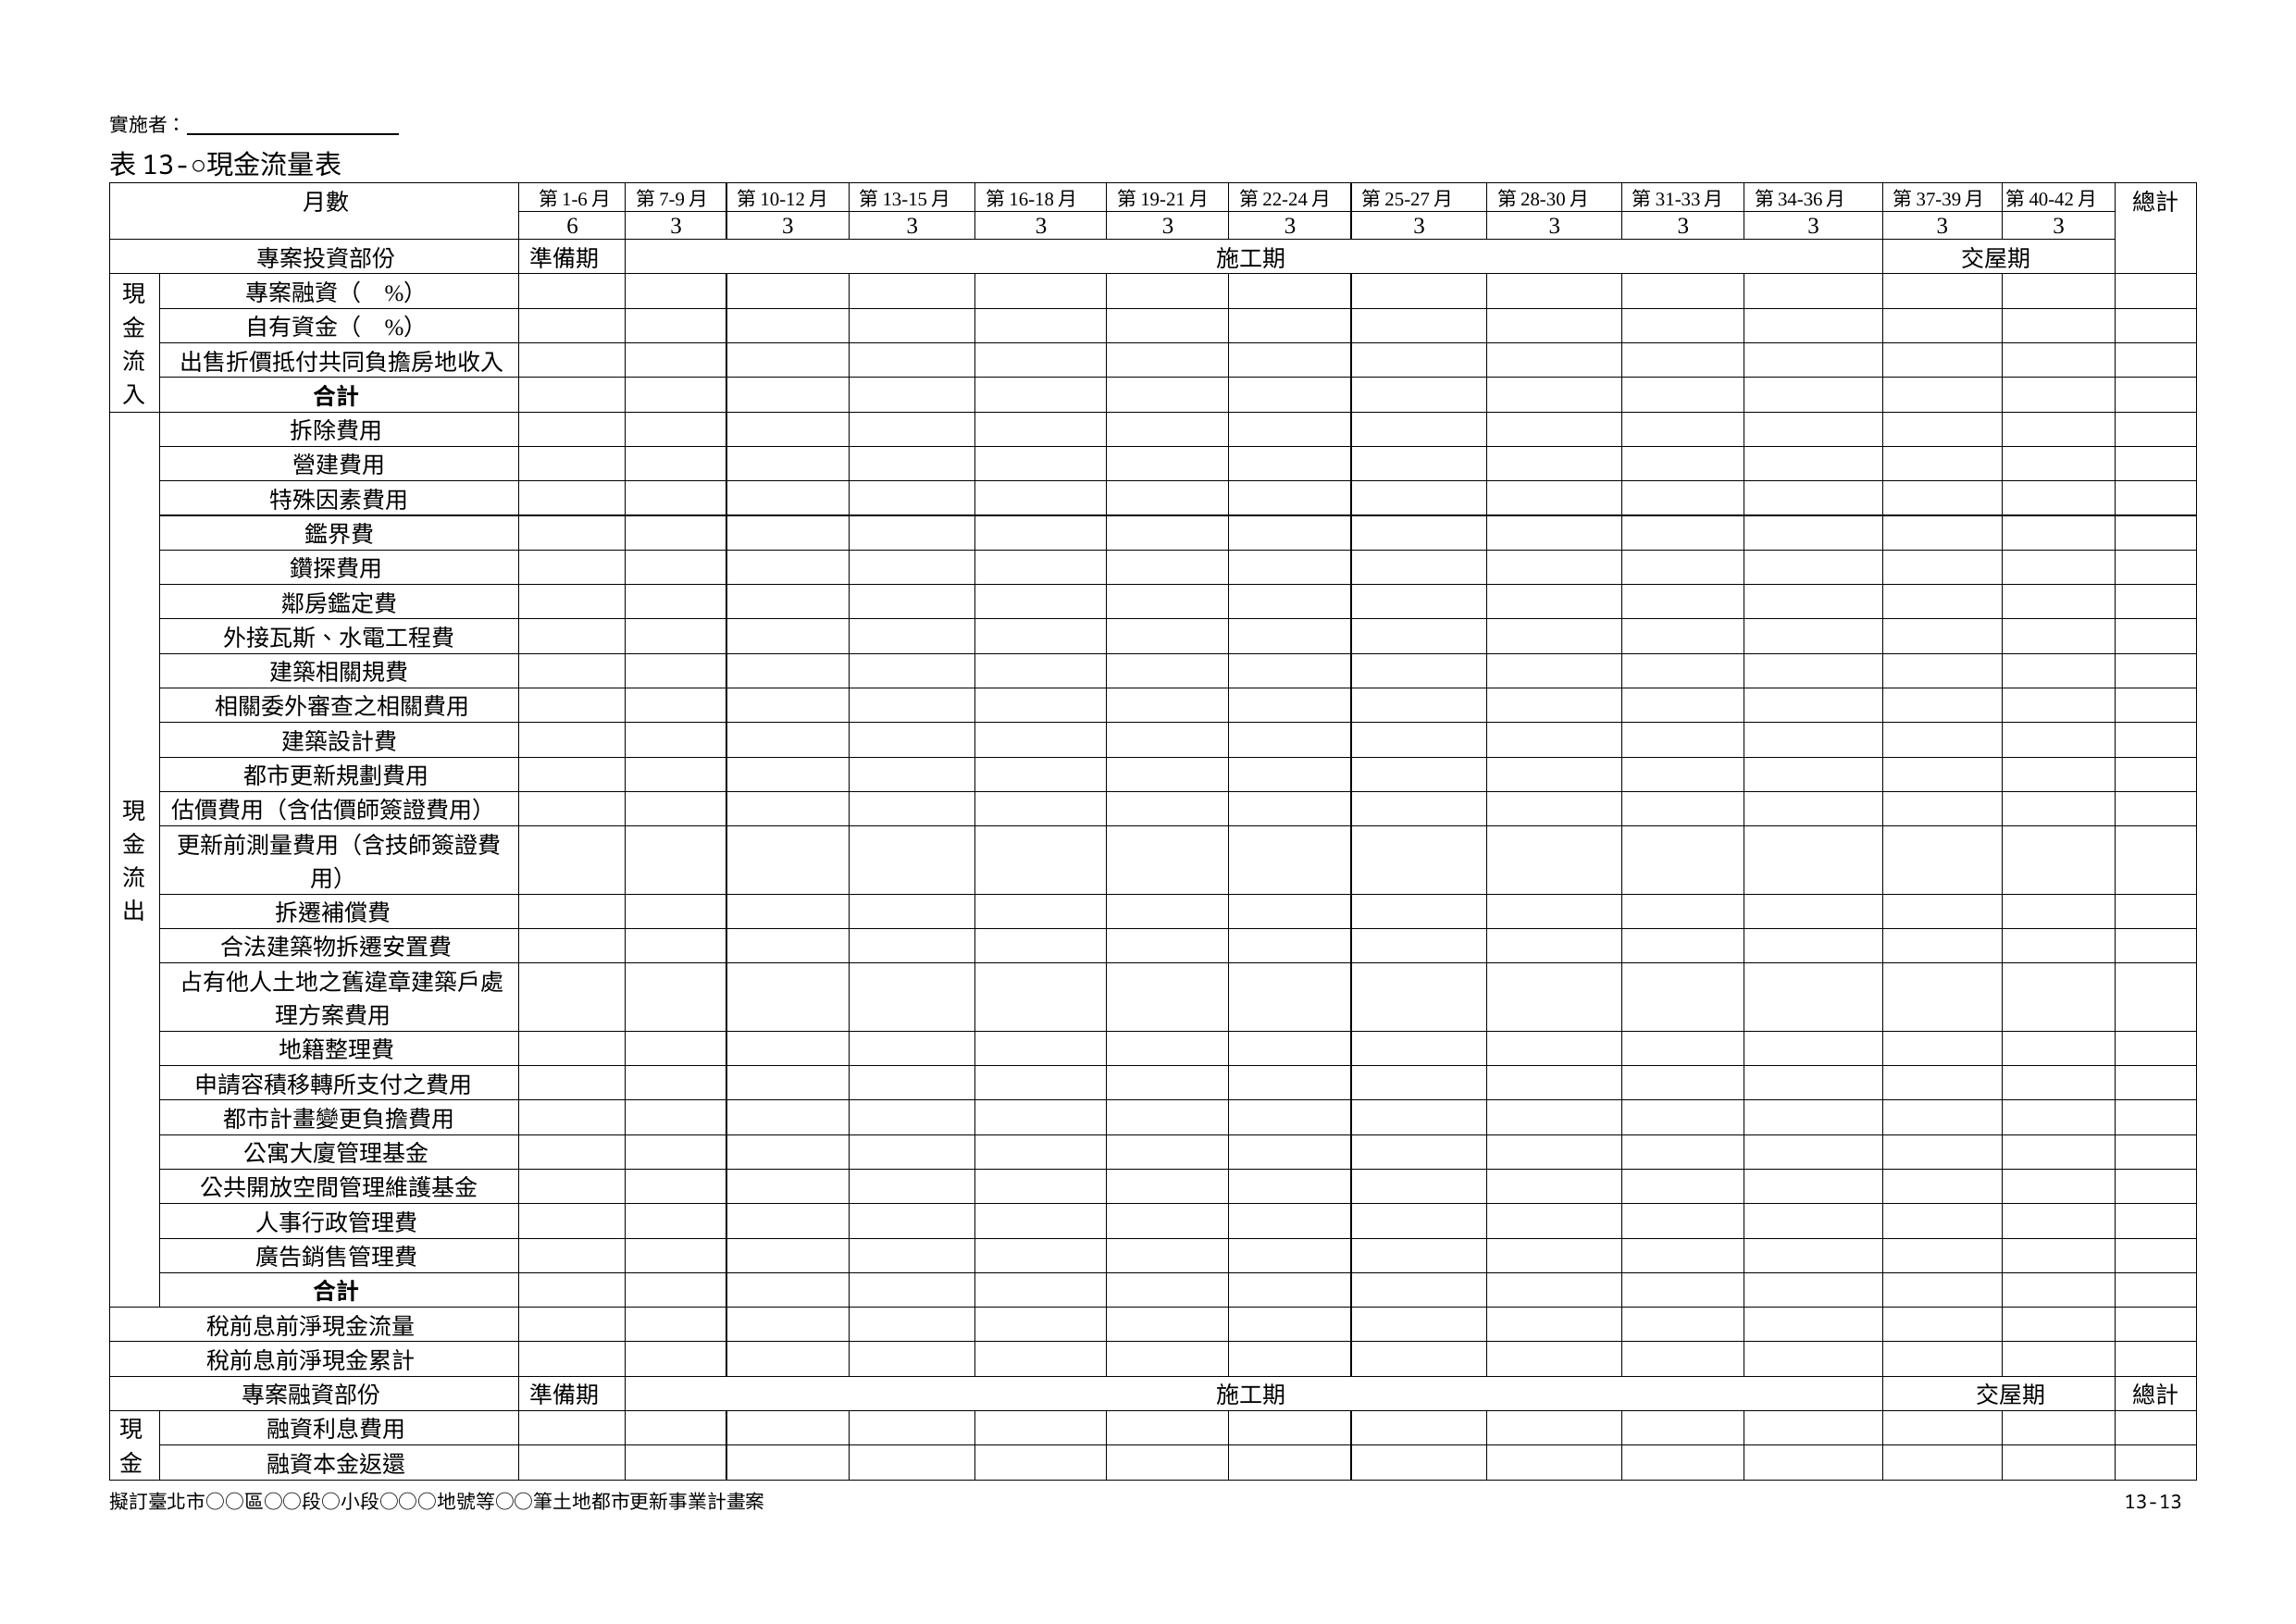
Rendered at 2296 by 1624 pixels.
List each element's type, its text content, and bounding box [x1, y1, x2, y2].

table_cell [1107, 585, 1228, 618]
table_cell [1229, 758, 1350, 791]
table_cell [2003, 378, 2115, 411]
table_cell [975, 413, 1106, 446]
table_cell [2003, 758, 2115, 791]
table_cell [1744, 688, 1882, 722]
table_cell [1744, 619, 1882, 653]
table_cell [1883, 1411, 2002, 1444]
table_cell [1352, 929, 1486, 962]
table_cell [626, 758, 726, 791]
table_cell [1622, 516, 1744, 550]
table_cell [1107, 1308, 1228, 1341]
table_cell 相關委外審查之相關費用 [160, 688, 518, 722]
table_cell [975, 585, 1106, 618]
table_cell [1352, 551, 1486, 584]
table_cell [1352, 654, 1486, 688]
table_cell [1487, 343, 1621, 377]
table_cell [850, 516, 974, 550]
table_cell [2003, 585, 2115, 618]
table_cell [975, 343, 1106, 377]
table_cell [1622, 447, 1744, 480]
table_cell 地籍整理費 [160, 1032, 518, 1065]
table_cell [519, 551, 625, 584]
table_cell [1883, 619, 2002, 653]
table_cell [1744, 792, 1882, 825]
table_cell [1352, 619, 1486, 653]
table_cell [519, 481, 625, 514]
table_cell [1622, 1204, 1744, 1237]
table_cell [1352, 792, 1486, 825]
table_cell [850, 343, 974, 377]
table_cell [975, 1100, 1106, 1134]
table_cell [1622, 895, 1744, 928]
table_cell [519, 1239, 625, 1272]
table_cell [1352, 1342, 1486, 1376]
table_cell 專案融資部份 [110, 1377, 518, 1410]
table_cell [519, 1342, 625, 1376]
table_cell 建築相關規費 [160, 654, 518, 688]
table_cell [727, 481, 849, 514]
table_cell [1107, 1342, 1228, 1376]
table_cell 3 [975, 212, 1106, 239]
table_cell [975, 1066, 1106, 1099]
table_cell [850, 585, 974, 618]
table_cell [1107, 826, 1228, 894]
table_cell 公寓大廈管理基金 [160, 1135, 518, 1169]
table_cell [1487, 1204, 1621, 1237]
table_cell [1229, 1308, 1350, 1341]
table_cell [519, 413, 625, 446]
table_cell 申請容積移轉所支付之費用 [160, 1066, 518, 1099]
table_cell [727, 1066, 849, 1099]
table_cell [1352, 274, 1486, 308]
table_cell [1487, 895, 1621, 928]
table_cell [850, 551, 974, 584]
table_cell [1487, 1100, 1621, 1134]
table_cell [1107, 1411, 1228, 1444]
table_cell [1883, 1204, 2002, 1237]
table_cell [1883, 1308, 2002, 1341]
table_cell [1744, 516, 1882, 550]
table_cell [975, 481, 1106, 514]
table_cell 3 [1883, 212, 2002, 239]
table_cell [1229, 378, 1350, 411]
table_cell [1107, 309, 1228, 342]
table_cell [2003, 516, 2115, 550]
table_cell [1622, 1100, 1744, 1134]
table_cell [975, 1170, 1106, 1203]
table_cell [850, 723, 974, 756]
table_cell [626, 551, 726, 584]
table_cell [1744, 929, 1882, 962]
table_cell [1229, 1239, 1350, 1272]
table_cell [1107, 654, 1228, 688]
table_cell [626, 1411, 726, 1444]
table_cell [1107, 1066, 1228, 1099]
table_cell [2003, 1411, 2115, 1444]
table_cell 公共開放空間管理維護基金 [160, 1170, 518, 1203]
table_cell [1622, 1239, 1744, 1272]
table_cell [727, 1032, 849, 1065]
table_cell [727, 516, 849, 550]
table_cell [1107, 1239, 1228, 1272]
table_cell 拆除費用 [160, 413, 518, 446]
table_cell [519, 585, 625, 618]
table_cell [626, 274, 726, 308]
table_cell [850, 792, 974, 825]
table_cell [2116, 1032, 2196, 1065]
table_cell [727, 551, 849, 584]
table_cell [727, 1273, 849, 1307]
table_cell [850, 1445, 974, 1479]
table_cell [2116, 619, 2196, 653]
table_cell [2003, 1239, 2115, 1272]
table_cell [1487, 963, 1621, 1031]
table_cell [1487, 1308, 1621, 1341]
table_cell [2003, 1445, 2115, 1479]
table_cell 稅前息前淨現金流量 [110, 1308, 518, 1341]
table_cell [1229, 447, 1350, 480]
table_header 第13-15月 [850, 183, 974, 211]
table_cell [975, 1273, 1106, 1307]
table_cell [1107, 619, 1228, 653]
table_cell 交屋期 [1883, 240, 2115, 273]
table_header 第31-33月 [1622, 183, 1744, 211]
table_cell [1487, 1032, 1621, 1065]
table_cell [975, 688, 1106, 722]
table_cell [975, 551, 1106, 584]
table_cell [975, 792, 1106, 825]
table_header 第37-39月 [1883, 183, 2002, 211]
table_cell [1622, 792, 1744, 825]
table_cell [850, 274, 974, 308]
table_cell [626, 1170, 726, 1203]
table_cell 現金 [110, 1411, 159, 1479]
table_cell [1487, 378, 1621, 411]
table_cell [519, 1135, 625, 1169]
table_cell [2003, 1204, 2115, 1237]
table_cell 3 [626, 212, 726, 239]
table_cell [1883, 723, 2002, 756]
table_cell [1487, 688, 1621, 722]
table_cell [2116, 1273, 2196, 1307]
table_cell 特殊因素費用 [160, 481, 518, 514]
table_cell [975, 826, 1106, 894]
table_cell [1744, 826, 1882, 894]
table_cell [2003, 688, 2115, 722]
table_cell [1352, 758, 1486, 791]
table_cell 3 [1744, 212, 1882, 239]
table_cell [1883, 585, 2002, 618]
table_cell [1107, 963, 1228, 1031]
table_cell 6 [519, 212, 625, 239]
table_cell [727, 447, 849, 480]
table_cell [727, 1135, 849, 1169]
table_cell [1229, 1135, 1350, 1169]
table_cell 人事行政管理費 [160, 1204, 518, 1237]
table_cell [519, 1032, 625, 1065]
table_cell [1883, 309, 2002, 342]
table_cell [519, 723, 625, 756]
table_cell [850, 1032, 974, 1065]
table_cell [519, 826, 625, 894]
table_cell [2116, 1308, 2196, 1341]
table_cell [727, 1100, 849, 1134]
table_cell [626, 688, 726, 722]
table_cell [1744, 1032, 1882, 1065]
table_cell [626, 516, 726, 550]
table_cell [1107, 1273, 1228, 1307]
table_cell [975, 447, 1106, 480]
table_cell [1744, 274, 1882, 308]
table_cell [1744, 723, 1882, 756]
table_cell [1229, 551, 1350, 584]
table_cell [626, 1100, 726, 1134]
table_header 第28-30月 [1487, 183, 1621, 211]
table_cell [1229, 654, 1350, 688]
table_cell [1352, 723, 1486, 756]
table_cell [1622, 585, 1744, 618]
table_cell [1352, 378, 1486, 411]
table_cell [975, 1308, 1106, 1341]
table_cell [2116, 792, 2196, 825]
table_cell [1744, 758, 1882, 791]
table_cell [2003, 963, 2115, 1031]
table_cell [626, 1239, 726, 1272]
table_cell [626, 1066, 726, 1099]
table_cell 估價費用（含估價師簽證費用） [160, 792, 518, 825]
table_cell 融資利息費用 [160, 1411, 518, 1444]
table_cell [2003, 1170, 2115, 1203]
table_cell [1352, 895, 1486, 928]
table_cell [1352, 447, 1486, 480]
table_cell [1229, 1204, 1350, 1237]
table_cell [626, 1204, 726, 1237]
table_cell [1229, 1066, 1350, 1099]
table_cell [2116, 1100, 2196, 1134]
table_cell [850, 1066, 974, 1099]
table_cell [975, 929, 1106, 962]
table_cell [1107, 1170, 1228, 1203]
table_cell [1622, 274, 1744, 308]
table_cell [2116, 758, 2196, 791]
table_cell [1744, 481, 1882, 514]
table_cell [2003, 1100, 2115, 1134]
table_cell [1107, 758, 1228, 791]
table_cell [727, 378, 849, 411]
table_cell [1352, 1135, 1486, 1169]
table_cell [1744, 1342, 1882, 1376]
table_cell [1352, 1204, 1486, 1237]
table_cell [519, 1273, 625, 1307]
table_cell [1622, 343, 1744, 377]
table_cell [519, 309, 625, 342]
table_cell [519, 929, 625, 962]
table_cell [1622, 413, 1744, 446]
table_cell [1107, 516, 1228, 550]
table_cell [727, 963, 849, 1031]
table_cell [975, 619, 1106, 653]
table_cell [850, 1239, 974, 1272]
table_cell [727, 688, 849, 722]
table_header 第10-12月 [727, 183, 849, 211]
table_cell 3 [1487, 212, 1621, 239]
table_cell [975, 378, 1106, 411]
table_cell [1622, 551, 1744, 584]
table_cell [975, 654, 1106, 688]
table_cell [850, 1411, 974, 1444]
table_header 第16-18月 [975, 183, 1106, 211]
table_cell [850, 1204, 974, 1237]
table_cell [1352, 1170, 1486, 1203]
table_cell [1352, 585, 1486, 618]
table_cell 準備期 [519, 1377, 625, 1410]
table_cell [850, 1273, 974, 1307]
table_cell [1744, 654, 1882, 688]
table_cell [1622, 378, 1744, 411]
table_cell [1107, 723, 1228, 756]
table_cell [2003, 1273, 2115, 1307]
table_cell [1229, 929, 1350, 962]
table_cell 施工期 [626, 240, 1882, 273]
table_cell [975, 1239, 1106, 1272]
table_cell 占有他人土地之舊違章建築戶處理方案費用 [160, 963, 518, 1031]
table_cell [519, 1445, 625, 1479]
table_cell 施工期 [626, 1377, 1882, 1410]
table_cell [1622, 688, 1744, 722]
table_cell [1622, 929, 1744, 962]
table_cell [1107, 688, 1228, 722]
table_cell [1883, 1135, 2002, 1169]
table_cell [2116, 1342, 2196, 1376]
table_cell [519, 654, 625, 688]
table_cell [1229, 274, 1350, 308]
table_cell [1744, 1170, 1882, 1203]
table_cell 鄰房鑑定費 [160, 585, 518, 618]
table_cell [1107, 1100, 1228, 1134]
table_cell [727, 1239, 849, 1272]
table_cell 專案投資部份 [110, 240, 518, 273]
table_cell [626, 1342, 726, 1376]
table_cell [519, 378, 625, 411]
table_cell [1883, 516, 2002, 550]
table_cell [626, 619, 726, 653]
table_cell [1883, 481, 2002, 514]
table_cell [2116, 1170, 2196, 1203]
table_cell [850, 688, 974, 722]
table_cell [1487, 447, 1621, 480]
table_cell [2003, 1066, 2115, 1099]
table_cell [1107, 551, 1228, 584]
table_cell 鑑界費 [160, 516, 518, 550]
table_cell 都市計畫變更負擔費用 [160, 1100, 518, 1134]
table_cell [1883, 963, 2002, 1031]
table_cell [519, 792, 625, 825]
table_cell [626, 343, 726, 377]
table_cell 外接瓦斯、水電工程費 [160, 619, 518, 653]
table_cell [626, 1032, 726, 1065]
table_cell [626, 481, 726, 514]
table_cell [1107, 1135, 1228, 1169]
table_cell [2003, 929, 2115, 962]
table_cell [1107, 413, 1228, 446]
text 表13-○現金流量表 [109, 143, 2186, 182]
table_cell [727, 1308, 849, 1341]
table_cell [1883, 343, 2002, 377]
table_cell [727, 723, 849, 756]
table_cell [850, 619, 974, 653]
table_cell [1622, 1273, 1744, 1307]
table_cell [519, 274, 625, 308]
table_cell [2116, 343, 2196, 377]
table_cell [1883, 826, 2002, 894]
table_cell [2116, 447, 2196, 480]
table_cell [2003, 481, 2115, 514]
table_cell [1744, 1445, 1882, 1479]
table_cell [2116, 1204, 2196, 1237]
table_cell [1487, 1170, 1621, 1203]
table_cell [727, 585, 849, 618]
table_cell [850, 895, 974, 928]
table_cell 3 [2003, 212, 2115, 239]
table_cell [2116, 963, 2196, 1031]
table_cell [1229, 309, 1350, 342]
table_cell [626, 792, 726, 825]
table_cell [1744, 447, 1882, 480]
table_cell [1744, 1273, 1882, 1307]
table_cell [2116, 723, 2196, 756]
table_cell [850, 1100, 974, 1134]
table_header 第25-27月 [1352, 183, 1486, 211]
table_cell [850, 378, 974, 411]
table_cell 都市更新規劃費用 [160, 758, 518, 791]
table_header 第7-9月 [626, 183, 726, 211]
table_cell [1744, 1239, 1882, 1272]
table_cell [2116, 309, 2196, 342]
table_cell [1883, 1445, 2002, 1479]
table_cell [2003, 792, 2115, 825]
table_cell [519, 1100, 625, 1134]
table_cell 交屋期 [1883, 1377, 2115, 1410]
table_cell [975, 274, 1106, 308]
table_cell [626, 309, 726, 342]
table_cell [850, 481, 974, 514]
table_header 第19-21月 [1107, 183, 1228, 211]
table_cell [1107, 895, 1228, 928]
table_cell [1744, 1066, 1882, 1099]
table_cell [2116, 929, 2196, 962]
table_cell [727, 758, 849, 791]
table_cell [1622, 1308, 1744, 1341]
table_cell 3 [727, 212, 849, 239]
table_cell [1107, 481, 1228, 514]
table_cell [850, 963, 974, 1031]
table_cell [850, 413, 974, 446]
table_header 第1-6月 [519, 183, 625, 211]
table_cell [975, 1445, 1106, 1479]
table_cell [1487, 929, 1621, 962]
table_header 第40-42月 [2003, 183, 2115, 211]
table_cell [1487, 1135, 1621, 1169]
table_cell 3 [850, 212, 974, 239]
table_cell [1744, 1204, 1882, 1237]
table_cell [1352, 1445, 1486, 1479]
table_cell [626, 654, 726, 688]
table_cell [1622, 1170, 1744, 1203]
table_cell [1744, 1411, 1882, 1444]
table_cell [1352, 481, 1486, 514]
table_cell [850, 1170, 974, 1203]
table_cell [2116, 378, 2196, 411]
table_header 第22-24月 [1229, 183, 1350, 211]
table_cell [2116, 585, 2196, 618]
table_cell 3 [1622, 212, 1744, 239]
table_cell 合計 [160, 378, 518, 411]
table_cell [1229, 1273, 1350, 1307]
table_cell [626, 1273, 726, 1307]
table_cell 總計 [2116, 1377, 2196, 1410]
table_cell [1107, 1445, 1228, 1479]
table_cell [1744, 343, 1882, 377]
table_cell [519, 963, 625, 1031]
table_cell [626, 447, 726, 480]
table_cell [1229, 1445, 1350, 1479]
table_cell [1622, 758, 1744, 791]
table_cell [2003, 343, 2115, 377]
table_cell [1883, 274, 2002, 308]
table_cell [727, 1170, 849, 1203]
table_cell [1883, 1273, 2002, 1307]
table_cell [626, 1308, 726, 1341]
table_cell [975, 1342, 1106, 1376]
table_cell [1622, 1342, 1744, 1376]
table_cell [1883, 929, 2002, 962]
table_cell [1622, 619, 1744, 653]
table_cell [519, 1308, 625, 1341]
table_cell [1487, 758, 1621, 791]
table_cell [626, 929, 726, 962]
table_cell [2116, 1066, 2196, 1099]
table_cell [1883, 413, 2002, 446]
table_cell 3 [1229, 212, 1350, 239]
table_cell [1229, 688, 1350, 722]
table_cell [1229, 792, 1350, 825]
table_cell [2116, 1239, 2196, 1272]
table_cell 合計 [160, 1273, 518, 1307]
table_cell [1883, 895, 2002, 928]
table_cell [1622, 1135, 1744, 1169]
table_cell [1883, 1066, 2002, 1099]
table_cell [727, 1342, 849, 1376]
table_cell [1352, 1032, 1486, 1065]
table_cell 出售折價抵付共同負擔房地收入 [160, 343, 518, 377]
table_cell [1352, 826, 1486, 894]
table_cell [1744, 1308, 1882, 1341]
table_cell [1744, 309, 1882, 342]
table_cell [1744, 1100, 1882, 1134]
table_cell [1622, 1445, 1744, 1479]
table_cell [850, 309, 974, 342]
table_cell [1883, 1032, 2002, 1065]
table_cell [1622, 963, 1744, 1031]
table_cell [1487, 1445, 1621, 1479]
table_cell [1487, 481, 1621, 514]
table_cell [975, 1204, 1106, 1237]
table_cell [519, 758, 625, 791]
table_cell 建築設計費 [160, 723, 518, 756]
table_cell [975, 723, 1106, 756]
table_cell [626, 1135, 726, 1169]
table_cell [1883, 1100, 2002, 1134]
table_cell [1622, 309, 1744, 342]
table_cell [1487, 551, 1621, 584]
table_cell [1744, 895, 1882, 928]
table_cell [975, 1135, 1106, 1169]
table_cell 現金流入 [110, 274, 159, 411]
table_cell [1229, 1100, 1350, 1134]
table_cell 鑽探費用 [160, 551, 518, 584]
table_cell 準備期 [519, 240, 625, 273]
table_cell [1883, 551, 2002, 584]
table_cell 稅前息前淨現金累計 [110, 1342, 518, 1376]
table_cell [2116, 274, 2196, 308]
table_cell [2003, 413, 2115, 446]
table_cell [519, 516, 625, 550]
table_cell [1229, 1032, 1350, 1065]
table_cell [2116, 551, 2196, 584]
table_cell [727, 929, 849, 962]
table_cell 專案融資（ %） [160, 274, 518, 308]
table_cell [1487, 1239, 1621, 1272]
table_cell [850, 447, 974, 480]
table_cell [1107, 792, 1228, 825]
table_cell [2116, 826, 2196, 894]
table_cell [626, 963, 726, 1031]
table_cell [727, 654, 849, 688]
table_cell [1352, 1308, 1486, 1341]
table_cell [1352, 1273, 1486, 1307]
table_cell [2116, 688, 2196, 722]
table_cell [1229, 413, 1350, 446]
table_cell [1622, 1411, 1744, 1444]
table_cell [975, 309, 1106, 342]
table_cell 營建費用 [160, 447, 518, 480]
table_cell [2116, 481, 2196, 514]
table_cell [975, 1411, 1106, 1444]
table_cell [2003, 619, 2115, 653]
table_cell [2003, 1308, 2115, 1341]
table_cell [2116, 1445, 2196, 1479]
table_cell [1622, 826, 1744, 894]
table_cell 拆遷補償費 [160, 895, 518, 928]
table_cell [519, 688, 625, 722]
table_cell [1107, 274, 1228, 308]
table_cell [1744, 963, 1882, 1031]
table_cell [519, 447, 625, 480]
table_cell [975, 1032, 1106, 1065]
table_cell [1622, 1032, 1744, 1065]
table_cell [727, 619, 849, 653]
table_cell [1229, 1411, 1350, 1444]
table_cell [2003, 654, 2115, 688]
table_cell [1229, 1170, 1350, 1203]
table_cell [626, 723, 726, 756]
table_cell [2003, 274, 2115, 308]
table_cell [1229, 516, 1350, 550]
table_cell [1883, 654, 2002, 688]
table_cell [1883, 378, 2002, 411]
table_cell [1352, 963, 1486, 1031]
table_cell [850, 826, 974, 894]
table_cell [727, 413, 849, 446]
table_cell [1352, 413, 1486, 446]
table_cell [2003, 551, 2115, 584]
table_cell [1229, 343, 1350, 377]
table_cell [2116, 654, 2196, 688]
table_cell [1487, 654, 1621, 688]
table_cell [850, 929, 974, 962]
table_cell [1622, 481, 1744, 514]
table_cell [1883, 1170, 2002, 1203]
table_cell [1352, 1239, 1486, 1272]
table_cell 廣告銷售管理費 [160, 1239, 518, 1272]
table_cell [519, 1066, 625, 1099]
table_header 總計 [2116, 183, 2196, 273]
table_cell [1107, 447, 1228, 480]
table_cell [850, 1135, 974, 1169]
table_cell [1487, 619, 1621, 653]
table_cell [1487, 516, 1621, 550]
table_cell [727, 1445, 849, 1479]
table_header 月數 [110, 183, 518, 239]
table_cell [2116, 895, 2196, 928]
table_cell [1107, 343, 1228, 377]
table_cell 3 [1352, 212, 1486, 239]
table_cell [850, 1342, 974, 1376]
table_cell [1107, 1204, 1228, 1237]
table_cell [626, 413, 726, 446]
table_cell [727, 895, 849, 928]
table_cell [1229, 826, 1350, 894]
table_cell [519, 1170, 625, 1203]
table_cell [1487, 723, 1621, 756]
table_cell [626, 585, 726, 618]
table_cell [2003, 895, 2115, 928]
table_cell [626, 895, 726, 928]
table_cell [1352, 1066, 1486, 1099]
table_cell [850, 1308, 974, 1341]
table_cell [727, 1411, 849, 1444]
table_cell [975, 895, 1106, 928]
table_cell [975, 963, 1106, 1031]
table_cell [1487, 1066, 1621, 1099]
table_cell [975, 758, 1106, 791]
table_cell [519, 1204, 625, 1237]
table_cell 現金流出 [110, 413, 159, 1307]
table_cell [1487, 1273, 1621, 1307]
table_cell [1487, 585, 1621, 618]
table_cell [1352, 516, 1486, 550]
table_cell [1229, 723, 1350, 756]
table_cell [1744, 378, 1882, 411]
table_cell [2003, 447, 2115, 480]
table_cell [1229, 619, 1350, 653]
table_cell [2003, 309, 2115, 342]
table_cell [1107, 929, 1228, 962]
table_cell [1487, 413, 1621, 446]
table_cell [1487, 1411, 1621, 1444]
table_cell [1622, 1066, 1744, 1099]
table_cell 合法建築物拆遷安置費 [160, 929, 518, 962]
table_cell [1487, 1342, 1621, 1376]
table_cell [1487, 274, 1621, 308]
table_cell [1744, 1135, 1882, 1169]
table_cell [727, 309, 849, 342]
table_cell [1229, 585, 1350, 618]
table_cell [1744, 585, 1882, 618]
table_cell [2116, 516, 2196, 550]
table_cell [519, 895, 625, 928]
table_cell [1352, 309, 1486, 342]
table_cell [727, 274, 849, 308]
table_cell [1883, 1342, 2002, 1376]
table_header 第34-36月 [1744, 183, 1882, 211]
table_cell [1229, 963, 1350, 1031]
table_cell [626, 1445, 726, 1479]
table_cell 融資本金返還 [160, 1445, 518, 1479]
table_cell [519, 343, 625, 377]
table_cell [1744, 551, 1882, 584]
table_cell [727, 343, 849, 377]
table_cell [727, 826, 849, 894]
table_cell [1352, 688, 1486, 722]
table_cell [1744, 413, 1882, 446]
table_cell [1487, 309, 1621, 342]
table_cell [1883, 792, 2002, 825]
table_cell [1352, 1100, 1486, 1134]
table_cell [1107, 378, 1228, 411]
table_cell [2116, 1135, 2196, 1169]
table_cell [1352, 343, 1486, 377]
table_cell [1229, 1342, 1350, 1376]
table_cell [626, 378, 726, 411]
table_cell [2116, 1411, 2196, 1444]
table_cell [1107, 1032, 1228, 1065]
table_cell [850, 758, 974, 791]
table_cell [519, 619, 625, 653]
table_cell [727, 1204, 849, 1237]
table_cell [1883, 1239, 2002, 1272]
table_cell 3 [1107, 212, 1228, 239]
table_cell [2003, 1135, 2115, 1169]
table_cell [850, 654, 974, 688]
table_cell [626, 826, 726, 894]
table_cell 更新前測量費用（含技師簽證費用） [160, 826, 518, 894]
table_cell [1622, 654, 1744, 688]
table_cell [1622, 723, 1744, 756]
table_cell [1487, 792, 1621, 825]
table_cell [2003, 1342, 2115, 1376]
table_cell [1229, 895, 1350, 928]
table_cell [975, 516, 1106, 550]
table_cell [1487, 826, 1621, 894]
table_cell [2003, 826, 2115, 894]
table_cell [519, 1411, 625, 1444]
table_cell [727, 792, 849, 825]
table_cell [2116, 413, 2196, 446]
table_cell [1883, 688, 2002, 722]
table_cell [1229, 481, 1350, 514]
table_cell [2003, 723, 2115, 756]
table_cell [1883, 758, 2002, 791]
table_cell [2003, 1032, 2115, 1065]
table_cell [1883, 447, 2002, 480]
table_cell 自有資金（ %） [160, 309, 518, 342]
table_cell [1352, 1411, 1486, 1444]
